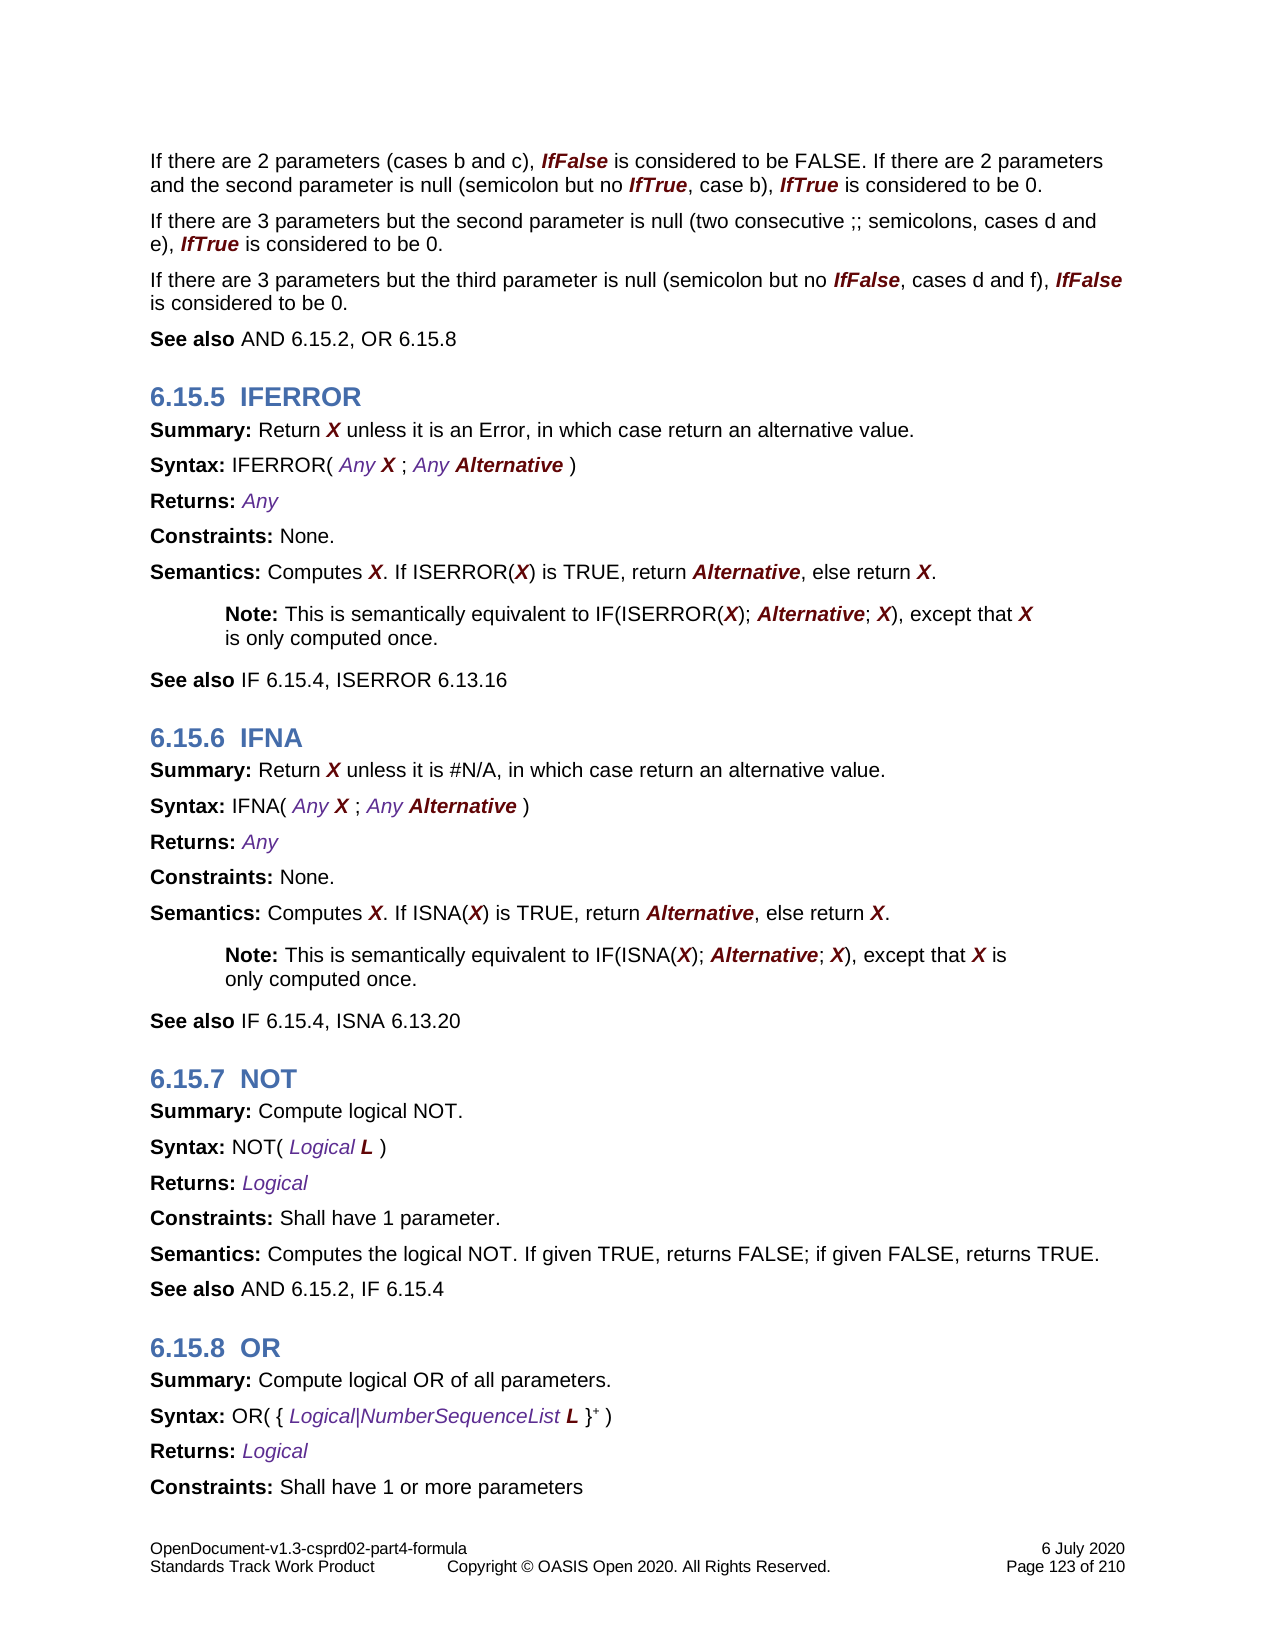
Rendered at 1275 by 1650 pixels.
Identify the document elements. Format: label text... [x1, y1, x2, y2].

text Summary: Compute logical NOT. [150, 1100, 1125, 1123]
text Semantics: Computes X. If ISNA(X) is TRUE, return Alternative, else return X. [150, 901, 1125, 925]
text Returns: Any [150, 489, 1125, 513]
text Returns: Logical [150, 1440, 1125, 1463]
text Constraints: Shall have 1 parameter. [150, 1207, 1125, 1230]
text Summary: Compute logical OR of all parameters. [150, 1368, 1125, 1392]
text See also AND 6.15.2, IF 6.15.4 [150, 1278, 1125, 1301]
subtitle IFNA [150, 723, 1125, 753]
text Constraints: None. [150, 866, 1125, 889]
text Constraints: Shall have 1 or more parameters [150, 1475, 1125, 1499]
text Note: This is semantically equivalent to IF(ISNA(X); Alternative; X), except that X is only computed once. [225, 943, 1050, 991]
text Syntax: IFERROR( Any X ; Any Alternative ) [150, 454, 1125, 477]
text If there are 3 parameters but the third parameter is null (semicolon but no IfFalse, cases d and f), IfFalse is considered to be 0. [150, 268, 1125, 315]
subtitle NOT [150, 1064, 1125, 1094]
text Syntax: NOT( Logical L ) [150, 1135, 1125, 1159]
text Returns: Any [150, 830, 1125, 854]
text Summary: Return X unless it is #N/A, in which case return an alternative value. [150, 759, 1125, 782]
text Constraints: None. [150, 525, 1125, 548]
text See also IF 6.15.4, ISERROR 6.13.16 [150, 668, 1125, 692]
subtitle OR [150, 1332, 1125, 1362]
text Returns: Logical [150, 1171, 1125, 1194]
subtitle IFERROR [150, 382, 1125, 412]
text Syntax: IFNA( Any X ; Any Alternative ) [150, 794, 1125, 818]
text See also IF 6.15.4, ISNA 6.13.20 [150, 1009, 1125, 1033]
text If there are 2 parameters (cases b and c), IfFalse is considered to be FALSE. If there are 2 parameters and the second parameter is null (semicolon but no IfTrue, case b), IfTrue is considered to be 0. [150, 150, 1125, 197]
text See also AND 6.15.2, OR 6.15.8 [150, 327, 1125, 351]
text Note: This is semantically equivalent to IF(ISERROR(X); Alternative; X), except that X is only computed once. [225, 603, 1050, 650]
text Syntax: OR( { Logical|NumberSequenceList L }+ ) [150, 1404, 1125, 1428]
text Semantics: Computes the logical NOT. If given TRUE, returns FALSE; if given FALSE, returns TRUE. [150, 1242, 1125, 1266]
text Summary: Return X unless it is an Error, in which case return an alternative value. [150, 418, 1125, 442]
text If there are 3 parameters but the second parameter is null (two consecutive ;; semicolons, cases d and e), IfTrue is considered to be 0. [150, 209, 1125, 256]
text Semantics: Computes X. If ISERROR(X) is TRUE, return Alternative, else return X. [150, 561, 1125, 584]
